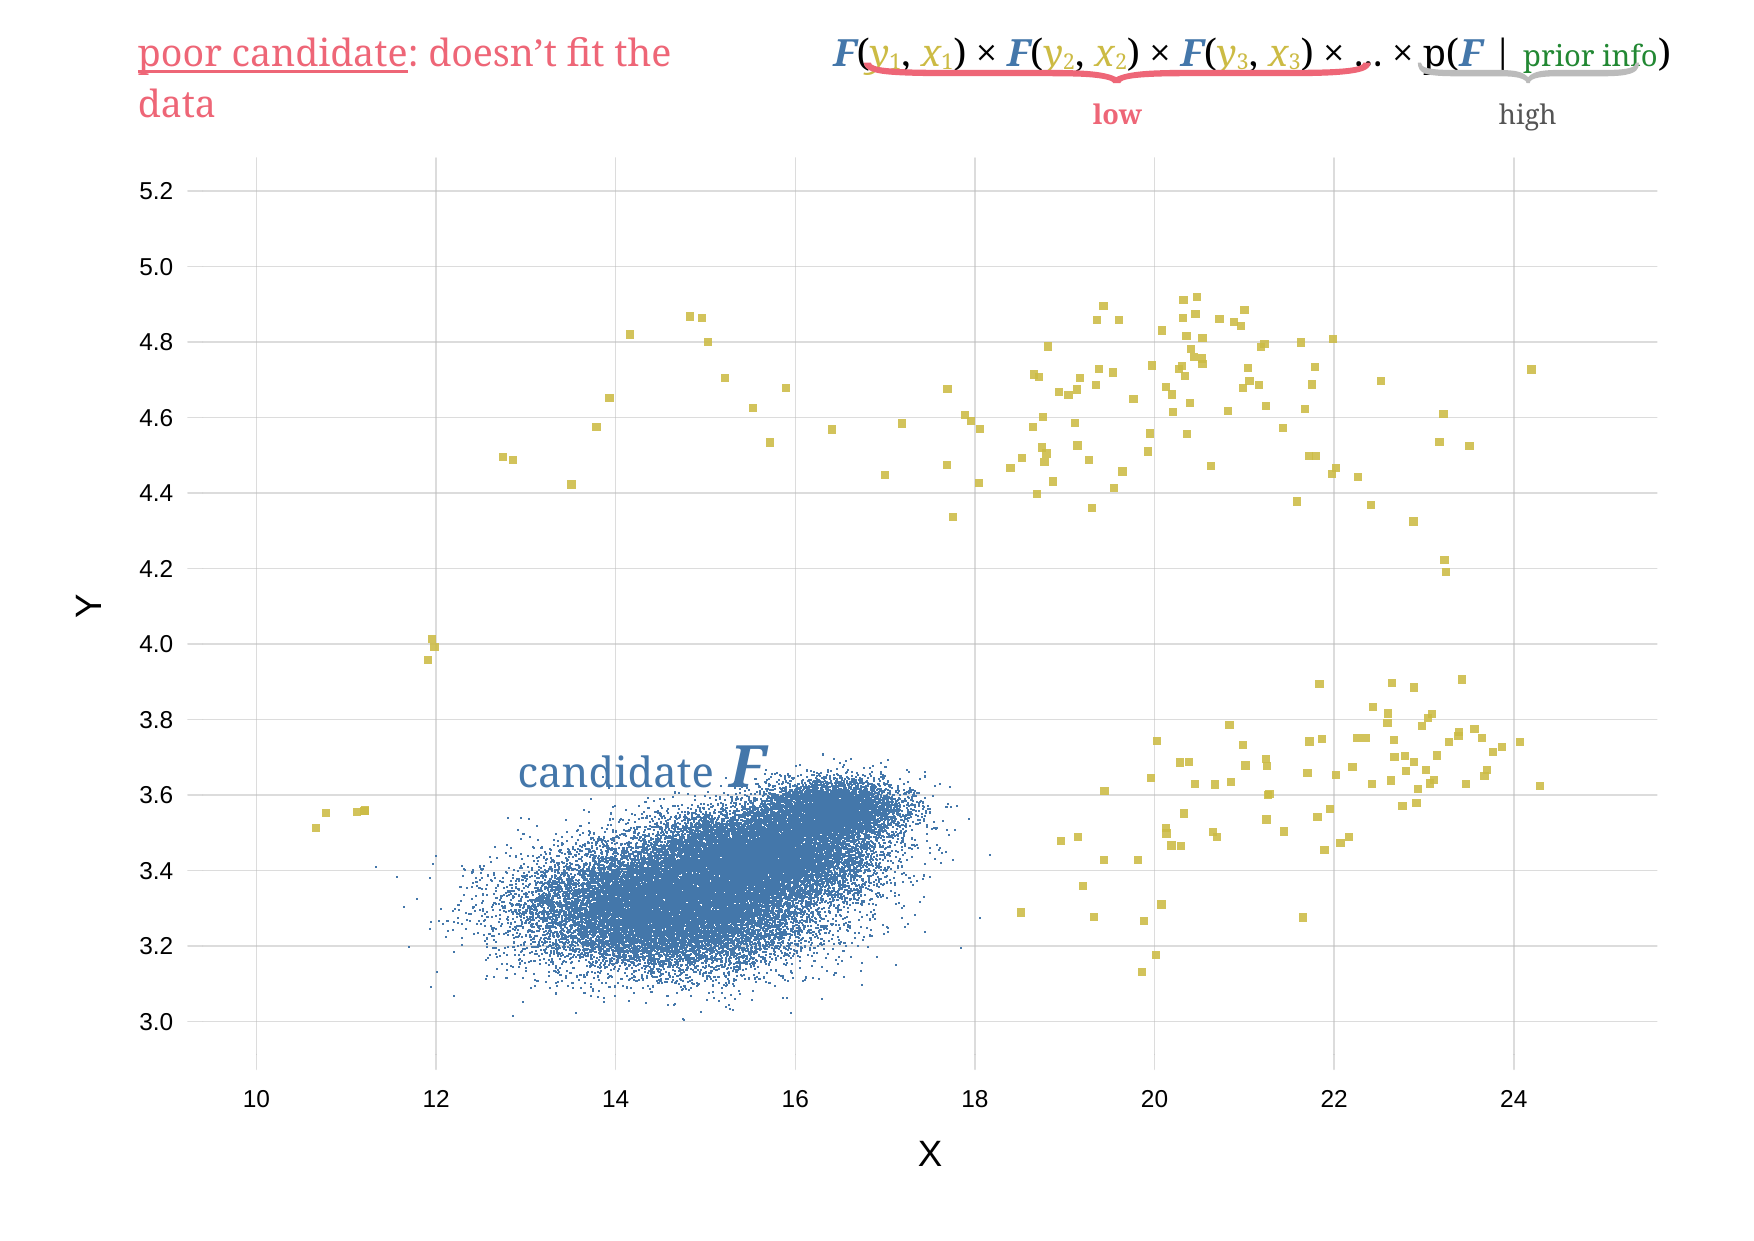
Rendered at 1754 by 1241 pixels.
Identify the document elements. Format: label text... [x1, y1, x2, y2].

text_box F(y1, x1) × F(y2, x2) × F(y3, x3) × ... × p(F | prior info) [846, 18, 1659, 72]
text_box [1417, 62, 1640, 84]
text_box low [1079, 87, 1156, 131]
text_box [863, 62, 1371, 84]
picture [38, 4, 1751, 1216]
text_box high [1486, 87, 1570, 131]
text_box poor candidate: doesn’t fit the data [123, 19, 734, 73]
text_box candidate F [512, 717, 771, 792]
